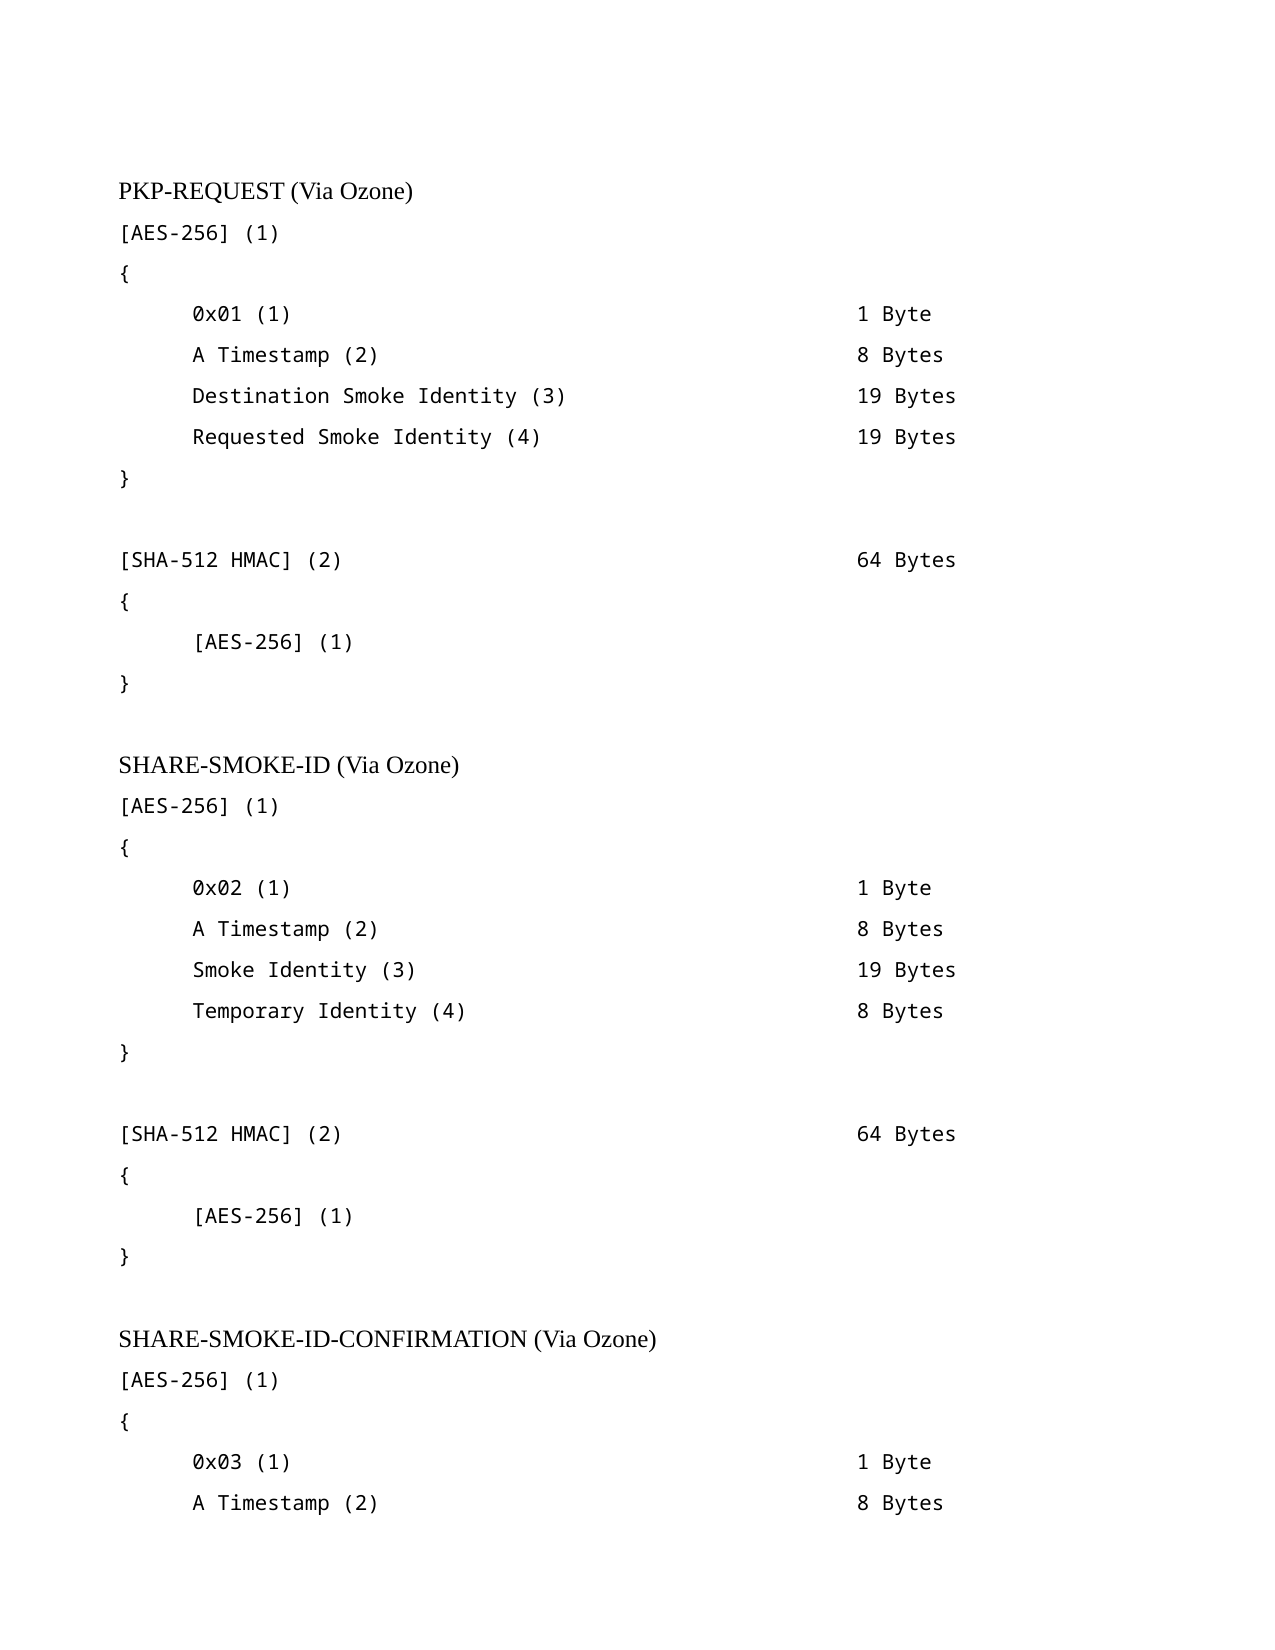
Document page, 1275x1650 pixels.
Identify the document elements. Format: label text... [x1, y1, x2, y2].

text SHARE-SMOKE-ID (Via Ozone) [118, 750, 1157, 779]
text A Timestamp (2) 8 Bytes [118, 340, 1157, 369]
text [AES-256] (1) [118, 1201, 1157, 1229]
text 0x03 (1) 1 Byte [118, 1447, 1157, 1475]
text } [118, 1242, 1157, 1270]
text { [118, 1160, 1157, 1188]
text [AES-256] (1) [118, 791, 1157, 820]
text 0x01 (1) 1 Byte [118, 299, 1157, 328]
text [AES-256] (1) [118, 218, 1157, 246]
text [SHA-512 HMAC] (2) 64 Bytes [118, 545, 1157, 573]
text } [118, 1037, 1157, 1065]
text { [118, 832, 1157, 861]
text Temporary Identity (4) 8 Bytes [118, 996, 1157, 1024]
text Requested Smoke Identity (4) 19 Bytes [118, 422, 1157, 451]
text A Timestamp (2) 8 Bytes [118, 914, 1157, 943]
text [AES-256] (1) [118, 1365, 1157, 1393]
text Destination Smoke Identity (3) 19 Bytes [118, 381, 1157, 410]
text 0x02 (1) 1 Byte [118, 873, 1157, 902]
text SHARE-SMOKE-ID-CONFIRMATION (Via Ozone) [118, 1324, 1157, 1353]
text [SHA-512 HMAC] (2) 64 Bytes [118, 1119, 1157, 1147]
text } [118, 463, 1157, 492]
text { [118, 1406, 1157, 1434]
text Smoke Identity (3) 19 Bytes [118, 955, 1157, 983]
text { [118, 258, 1157, 287]
text [AES-256] (1) [118, 627, 1157, 655]
text } [118, 668, 1157, 696]
text PKP-REQUEST (Via Ozone) [118, 176, 1157, 205]
text { [118, 586, 1157, 614]
text A Timestamp (2) 8 Bytes [118, 1488, 1157, 1516]
